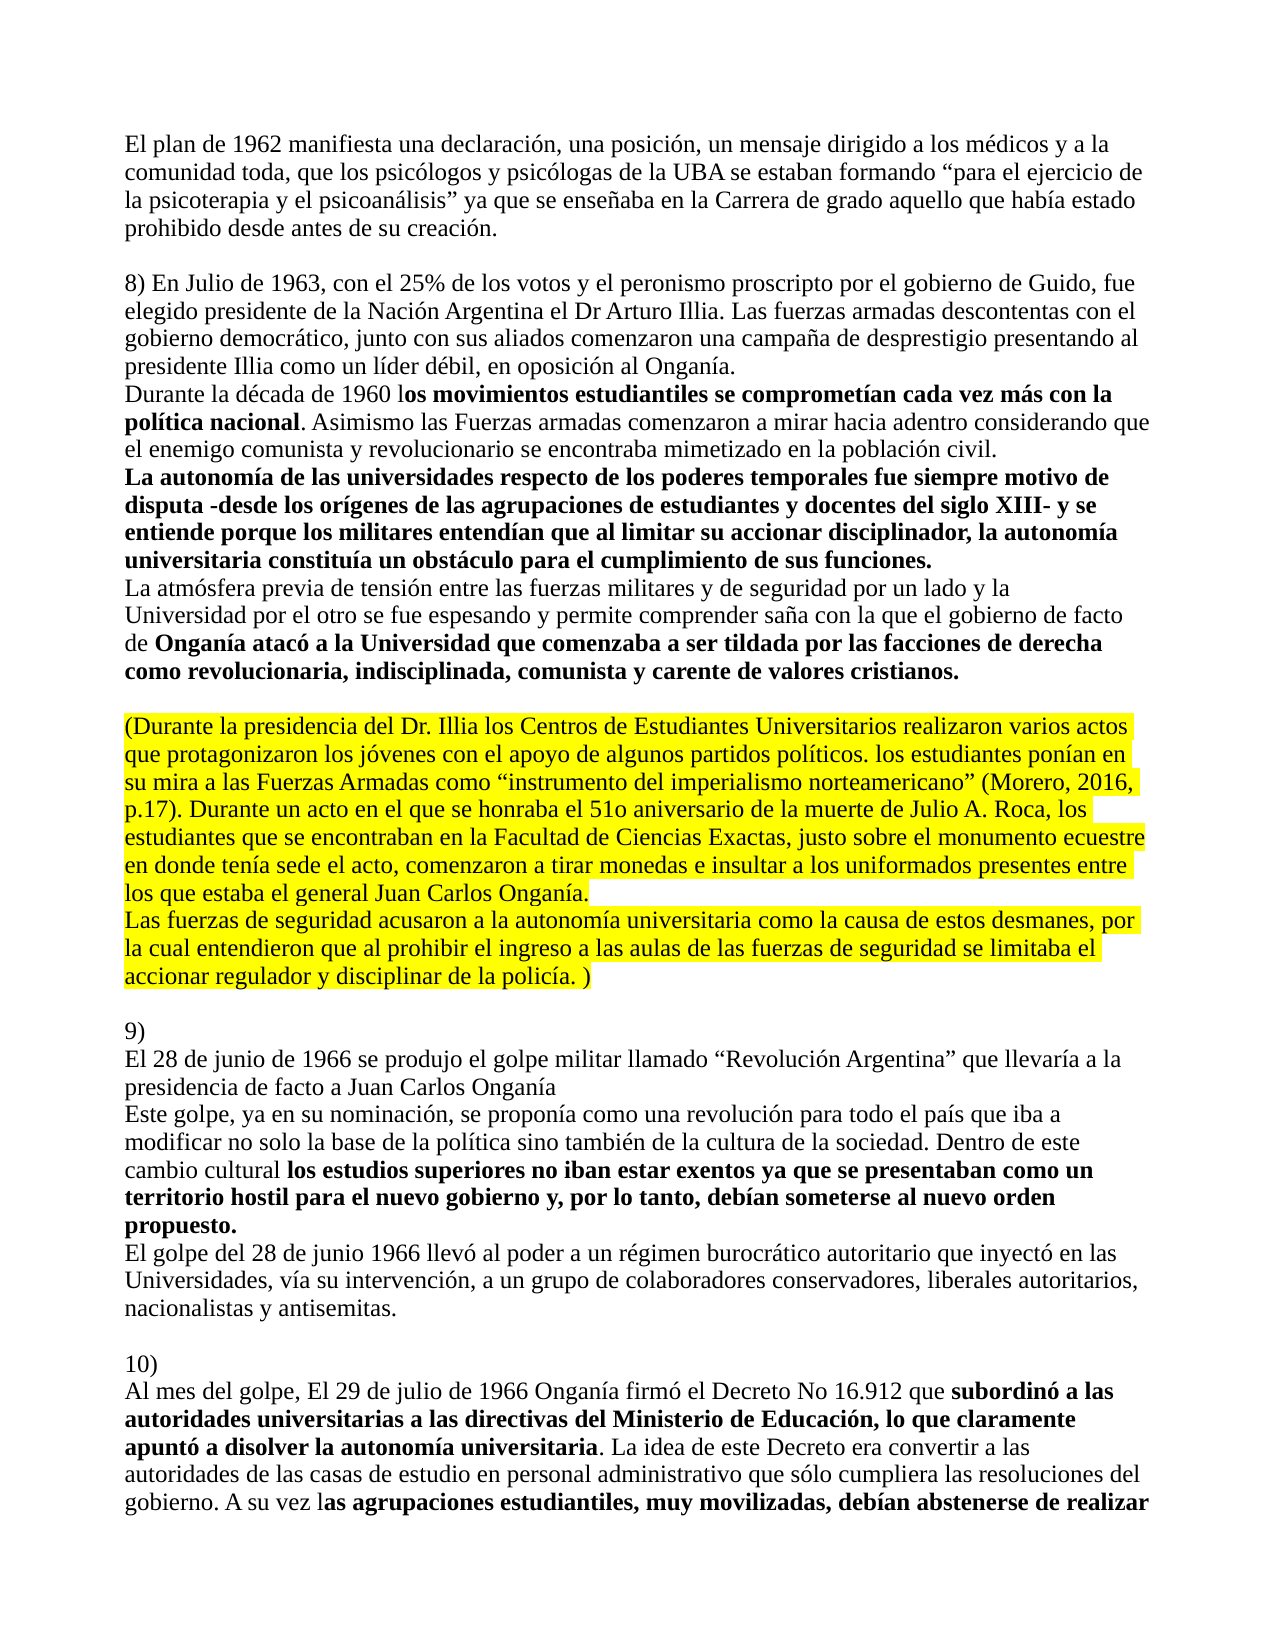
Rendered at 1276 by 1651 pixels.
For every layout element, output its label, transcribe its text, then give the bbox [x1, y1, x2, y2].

text El 28 de junio de 1966 se produjo el golpe militar llamado “Revolución Argentina” que llevaría a la presidencia de facto a Juan Carlos Onganía [118, 1045, 1157, 1100]
text 8) En Julio de 1963, con el 25% de los votos y el peronismo proscripto por el gobierno de Guido, fue elegido presidente de la Nación Argentina el Dr Arturo Illia. Las fuerzas armadas descontentas con el gobierno democrático, junto con sus aliados comenzaron una campaña de desprestigio presentando al presidente Illia como un líder débil, en oposición al Onganía. [118, 269, 1157, 380]
text 9) [118, 1017, 1157, 1045]
text Las fuerzas de seguridad acusaron a la autonomía universitaria como la causa de estos desmanes, por la cual entendieron que al prohibir el ingreso a las aulas de las fuerzas de seguridad se limitaba el accionar regulador y disciplinar de la policía. ) [118, 906, 1157, 989]
text El plan de 1962 manifiesta una declaración, una posición, un mensaje dirigido a los médicos y a la comunidad toda, que los psicólogos y psicólogas de la UBA se estaban formando “para el ejercicio de la psicoterapia y el psicoanálisis” ya que se enseñaba en la Carrera de grado aquello que había estado prohibido desde antes de su creación. [118, 124, 1157, 241]
text La atmósfera previa de tensión entre las fuerzas militares y de seguridad por un lado y la [118, 574, 1157, 602]
text El golpe del 28 de junio 1966 llevó al poder a un régimen burocrático autoritario que inyectó en las Universidades, vía su intervención, a un grupo de colaboradores conservadores, liberales autoritarios, nacionalistas y antisemitas. [118, 1239, 1157, 1322]
text Al mes del golpe, El 29 de julio de 1966 Onganía firmó el Decreto No 16.912 que subordinó a las autoridades universitarias a las directivas del Ministerio de Educación, lo que claramente apuntó a disolver la autonomía universitaria. La idea de este Decreto era convertir a las autoridades de las casas de estudio en personal administrativo que sólo cumpliera las resoluciones del gobierno. A su vez las agrupaciones estudiantiles, muy movilizadas, debían abstenerse de realizar [118, 1377, 1157, 1522]
text 10) [118, 1350, 1157, 1377]
text La autonomía de las universidades respecto de los poderes temporales fue siempre motivo de disputa -desde los orígenes de las agrupaciones de estudiantes y docentes del siglo XIII- y se entiende porque los militares entendían que al limitar su accionar disciplinador, la autonomía universitaria constituía un obstáculo para el cumplimiento de sus funciones. [118, 463, 1157, 574]
text Este golpe, ya en su nominación, se proponía como una revolución para todo el país que iba a modificar no solo la base de la política sino también de la cultura de la sociedad. Dentro de este cambio cultural los estudios superiores no iban estar exentos ya que se presentaban como un territorio hostil para el nuevo gobierno y, por lo tanto, debían someterse al nuevo orden propuesto. [118, 1100, 1157, 1239]
text (Durante la presidencia del Dr. Illia los Centros de Estudiantes Universitarios realizaron varios actos que protagonizaron los jóvenes con el apoyo de algunos partidos políticos. los estudiantes ponían en su mira a las Fuerzas Armadas como “instrumento del imperialismo norteamericano” (Morero, 2016, p.17). Durante un acto en el que se honraba el 51o aniversario de la muerte de Julio A. Roca, los estudiantes que se encontraban en la Facultad de Ciencias Exactas, justo sobre el monumento ecuestre en donde tenía sede el acto, comenzaron a tirar monedas e insultar a los uniformados presentes entre los que estaba el general Juan Carlos Onganía. [118, 712, 1157, 906]
text Universidad por el otro se fue espesando y permite comprender saña con la que el gobierno de facto de Onganía atacó a la Universidad que comenzaba a ser tildada por las facciones de derecha como revolucionaria, indisciplinada, comunista y carente de valores cristianos. [118, 602, 1157, 685]
text Durante la década de 1960 los movimientos estudiantiles se comprometían cada vez más con la política nacional. Asimismo las Fuerzas armadas comenzaron a mirar hacia adentro considerando que el enemigo comunista y revolucionario se encontraba mimetizado en la población civil. [118, 380, 1157, 463]
